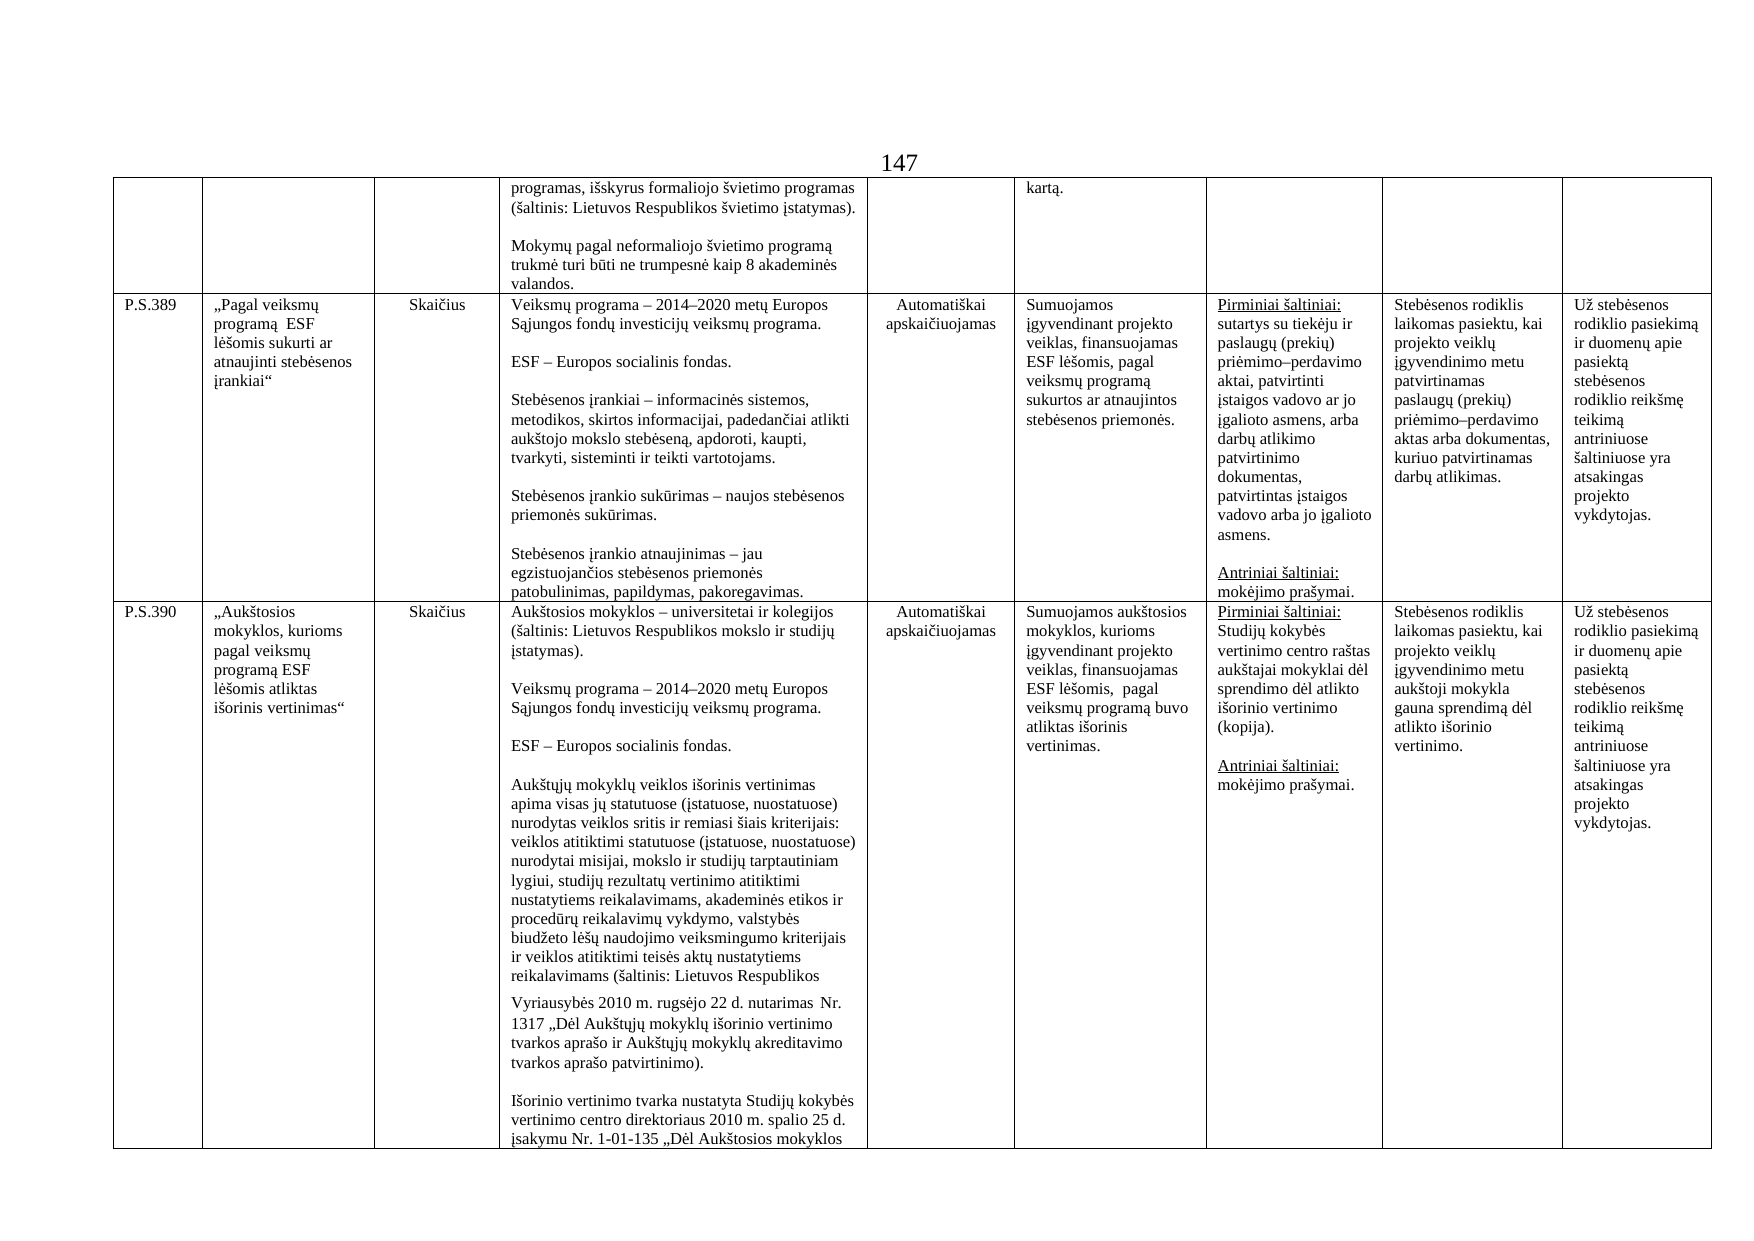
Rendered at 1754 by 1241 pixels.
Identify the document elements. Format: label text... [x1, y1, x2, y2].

table_cell Aukštosios mokyklos – universitetai ir kolegijos (šaltinis: Lietuvos Respublikos mokslo ir studijų įstatymas). Veiksmų programa – 2014–2020 metų Europos Sąjungos fondų investicijų veiksmų programa. ESF – Europos socialinis fondas. Aukštųjų mokyklų veiklos išorinis vertinimas apima visas jų statutuose (įstatuose, nuostatuose) nurodytas veiklos sritis ir remiasi šiais kriterijais: veiklos atitiktimi statutuose (įstatuose, nuostatuose) nurodytai misijai, mokslo ir studijų tarptautiniam lygiui, studijų rezultatų vertinimo atitiktimi nustatytiems reikalavimams, akademinės etikos ir procedūrų reikalavimų vykdymo, valstybės biudžeto lėšų naudojimo veiksmingumo kriterijais ir veiklos atitiktimi teisės aktų nustatytiems reikalavimams (šaltinis: Lietuvos Respublikos Vyriausybės 2010 m. rugsėjo 22 d. nutarimas Nr. 1317 „Dėl Aukštųjų mokyklų išorinio vertinimo tvarkos aprašo ir Aukštųjų mokyklų akreditavimo tvarkos aprašo patvirtinimo). Išorinio vertinimo tvarka nustatyta Studijų kokybės vertinimo centro direktoriaus 2010 m. spalio 25 d. įsakymu Nr. 1-01-135 „Dėl Aukštosios mokyklos [500, 602, 867, 1148]
table_cell [1383, 178, 1562, 293]
table_cell Skaičius [375, 602, 499, 1148]
table_cell Automatiškai apskaičiuojamas [868, 602, 1014, 1148]
table_cell [203, 178, 374, 293]
table_cell „Pagal veiksmų programą ESF lėšomis sukurti ar atnaujinti stebėsenos įrankiai“ [203, 294, 374, 601]
table_cell [1563, 178, 1711, 293]
table_cell Sumuojamos įgyvendinant projekto veiklas, finansuojamas ESF lėšomis, pagal veiksmų programą sukurtos ar atnaujintos stebėsenos priemonės. [1015, 294, 1206, 601]
table_cell [114, 178, 202, 293]
table_cell Už stebėsenos rodiklio pasiekimą ir duomenų apie pasiektą stebėsenos rodiklio reikšmę teikimą antriniuose šaltiniuose yra atsakingas projekto vykdytojas. [1563, 294, 1711, 601]
table_cell „Aukštosios mokyklos, kurioms pagal veiksmų programą ESF lėšomis atliktas išorinis vertinimas“ [203, 602, 374, 1148]
table_cell [868, 178, 1014, 293]
table_cell Pirminiai šaltiniai: Studijų kokybės vertinimo centro raštas aukštajai mokyklai dėl sprendimo dėl atlikto išorinio vertinimo (kopija). Antriniai šaltiniai: mokėjimo prašymai. [1207, 602, 1382, 1148]
table_cell [375, 178, 499, 293]
table_cell Sumuojamos aukštosios mokyklos, kurioms įgyvendinant projekto veiklas, finansuojamas ESF lėšomis, pagal veiksmų programą buvo atliktas išorinis vertinimas. [1015, 602, 1206, 1148]
table_cell Skaičius [375, 294, 499, 601]
table_cell P.S.389 [114, 294, 202, 601]
table_cell [1207, 178, 1382, 293]
table_cell P.S.390 [114, 602, 202, 1148]
table_cell kartą. [1015, 178, 1206, 293]
table_cell Stebėsenos rodiklis laikomas pasiektu, kai projekto veiklų įgyvendinimo metu patvirtinamas paslaugų (prekių) priėmimo–perdavimo aktas arba dokumentas, kuriuo patvirtinamas darbų atlikimas. [1383, 294, 1562, 601]
table_cell Stebėsenos rodiklis laikomas pasiektu, kai projekto veiklų įgyvendinimo metu aukštoji mokykla gauna sprendimą dėl atlikto išorinio vertinimo. [1383, 602, 1562, 1148]
table_cell Veiksmų programa – 2014–2020 metų Europos Sąjungos fondų investicijų veiksmų programa. ESF – Europos socialinis fondas. Stebėsenos įrankiai – informacinės sistemos, metodikos, skirtos informacijai, padedančiai atlikti aukštojo mokslo stebėseną, apdoroti, kaupti, tvarkyti, sisteminti ir teikti vartotojams. Stebėsenos įrankio sukūrimas – naujos stebėsenos priemonės sukūrimas. Stebėsenos įrankio atnaujinimas – jau egzistuojančios stebėsenos priemonės patobulinimas, papildymas, pakoregavimas. [500, 294, 867, 601]
table_cell Už stebėsenos rodiklio pasiekimą ir duomenų apie pasiektą stebėsenos rodiklio reikšmę teikimą antriniuose šaltiniuose yra atsakingas projekto vykdytojas. [1563, 602, 1711, 1148]
table_cell Pirminiai šaltiniai: sutartys su tiekėju ir paslaugų (prekių) priėmimo–perdavimo aktai, patvirtinti įstaigos vadovo ar jo įgalioto asmens, arba darbų atlikimo patvirtinimo dokumentas, patvirtintas įstaigos vadovo arba jo įgalioto asmens. Antriniai šaltiniai: mokėjimo prašymai. [1207, 294, 1382, 601]
table_cell programas, išskyrus formaliojo švietimo programas (šaltinis: Lietuvos Respublikos švietimo įstatymas). Mokymų pagal neformaliojo švietimo programą trukmė turi būti ne trumpesnė kaip 8 akademinės valandos. [500, 178, 867, 293]
table_cell Automatiškai apskaičiuojamas [868, 294, 1014, 601]
